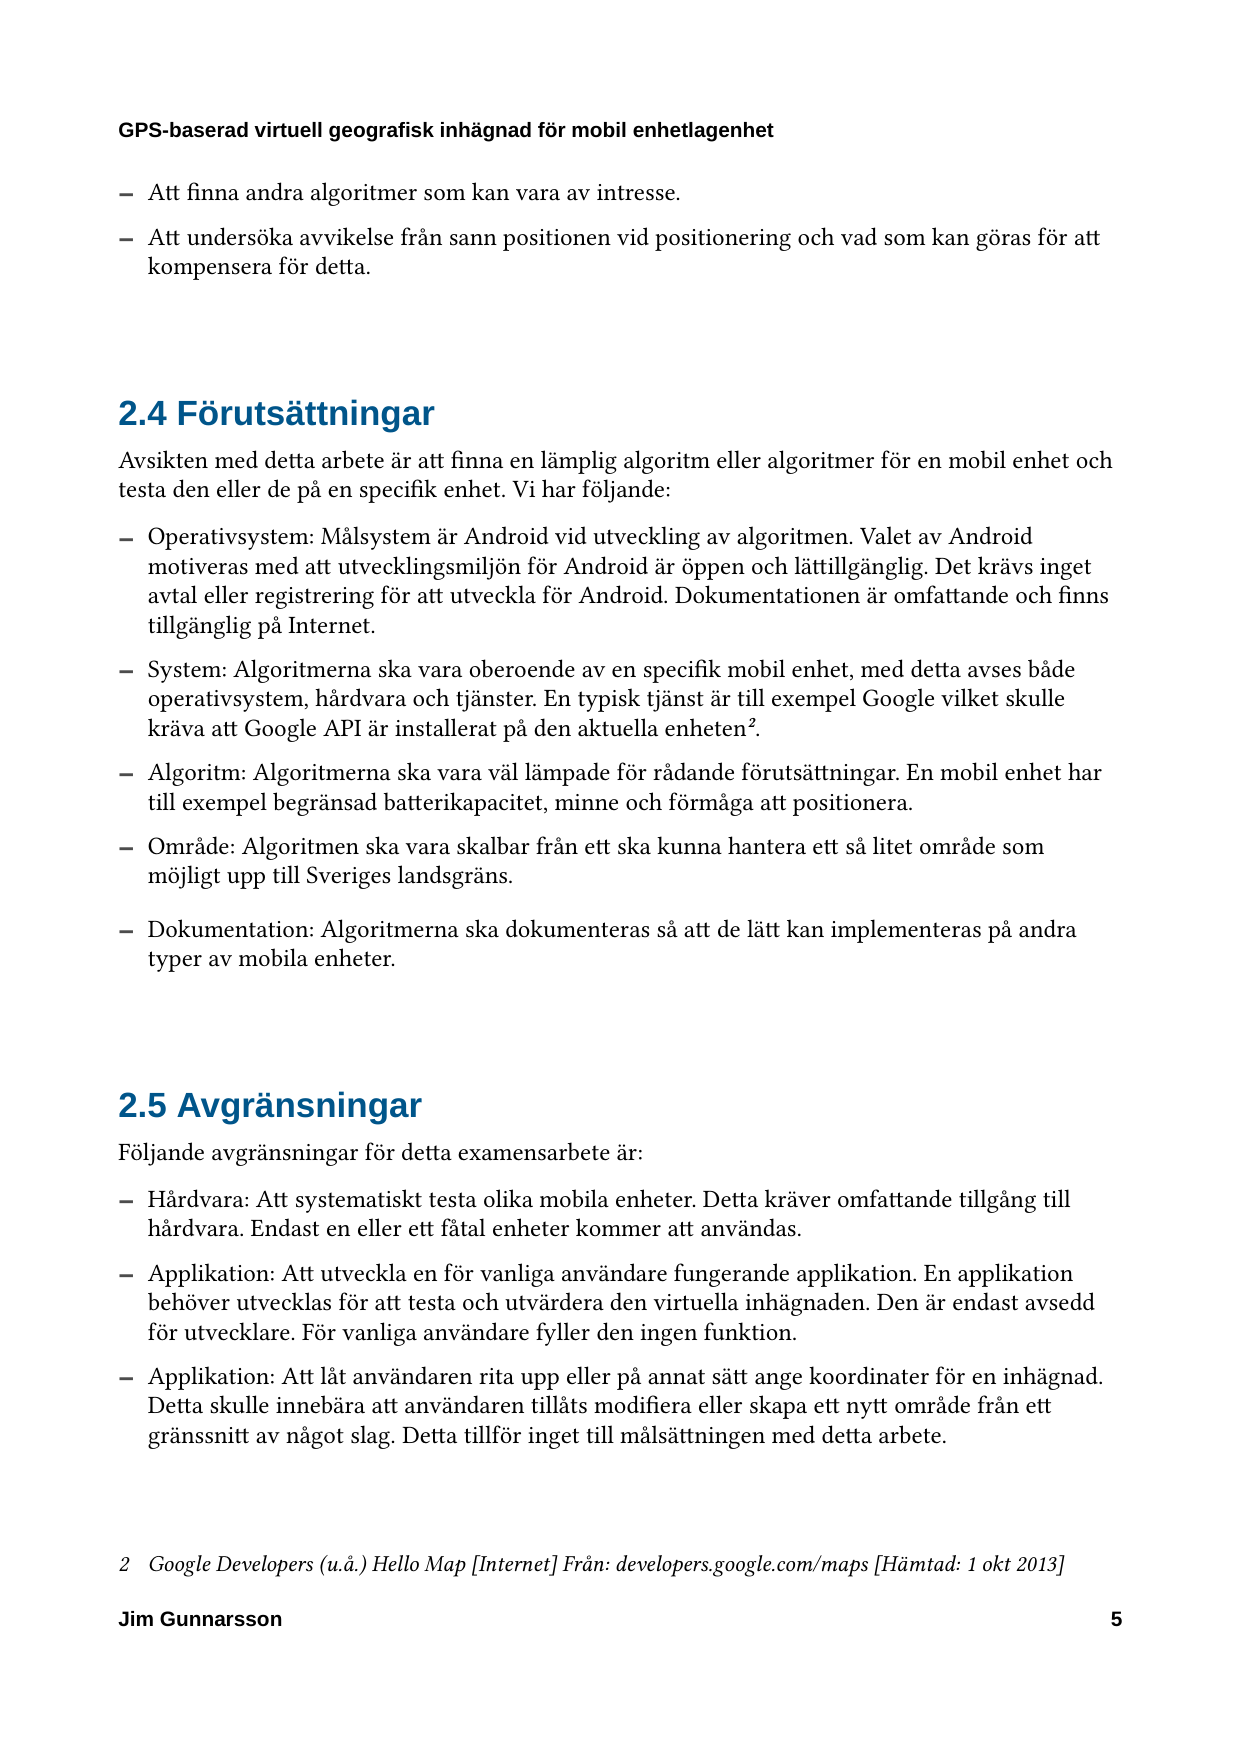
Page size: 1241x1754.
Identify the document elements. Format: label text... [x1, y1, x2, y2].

list Hårdvara: Att systematiskt testa olika mobila enheter. Detta kräver omfattande tillgång till hårdvara. Endast en eller ett fåtal enheter kommer att användas. [118, 1184, 1122, 1243]
subtitle Förutsättningar [118, 392, 1122, 433]
list Område: Algoritmen ska vara skalbar från ett ska kunna hantera ett så litet område som möjligt upp till Sveriges landsgräns. [118, 831, 1122, 890]
list Google Developers (u.å.) Hello Map [Internet] Från: developers.google.com/maps [Hämtad: 1 okt 2013] [118, 1551, 1122, 1577]
list Att undersöka avvikelse från sann positionen vid positionering och vad som kan göras för att kompensera för detta. [118, 221, 1122, 280]
list Att finna andra algoritmer som kan vara av intresse. [118, 177, 1122, 207]
list Operativsystem: Målsystem är Android vid utveckling av algoritmen. Valet av Android motiveras med att utvecklingsmiljön för Android är öppen och lättillgänglig. Det krävs inget avtal eller registrering för att utveckla för Android. Dokumentationen är omfattande och finns tillgänglig på Internet. [118, 521, 1122, 639]
list Dokumentation: Algoritmerna ska dokumenteras så att de lätt kan implementeras på andra typer av mobila enheter. [118, 913, 1122, 972]
list System: Algoritmerna ska vara oberoende av en specifik mobil enhet, med detta avses både operativsystem, hårdvara och tjänster. En typisk tjänst är till exempel Google vilket skulle kräva att Google API är installerat på den aktuella enheten. [118, 654, 1122, 742]
list Applikation: Att utveckla en för vanliga användare fungerande applikation. En applikation behöver utvecklas för att testa och utvärdera den virtuella inhägnaden. Den är endast avsedd för utvecklare. För vanliga användare fyller den ingen funktion. [118, 1257, 1122, 1346]
list Applikation: Att låt användaren rita upp eller på annat sätt ange koordinater för en inhägnad. Detta skulle innebära att användaren tillåts modifiera eller skapa ett nytt område från ett gränssnitt av något slag. Detta tillför inget till målsättningen med detta arbete. [118, 1361, 1122, 1449]
text Följande avgränsningar för detta examensarbete är: [118, 1137, 1122, 1166]
list Algoritm: Algoritmerna ska vara väl lämpade för rådande förutsättningar. En mobil enhet har till exempel begränsad batterikapacitet, minne och förmåga att positionera. [118, 757, 1122, 816]
subtitle Avgränsningar [118, 1084, 1122, 1125]
text Avsikten med detta arbete är att finna en lämplig algoritm eller algoritmer för en mobil enhet och testa den eller de på en specifik enhet. Vi har följande: [118, 444, 1122, 503]
